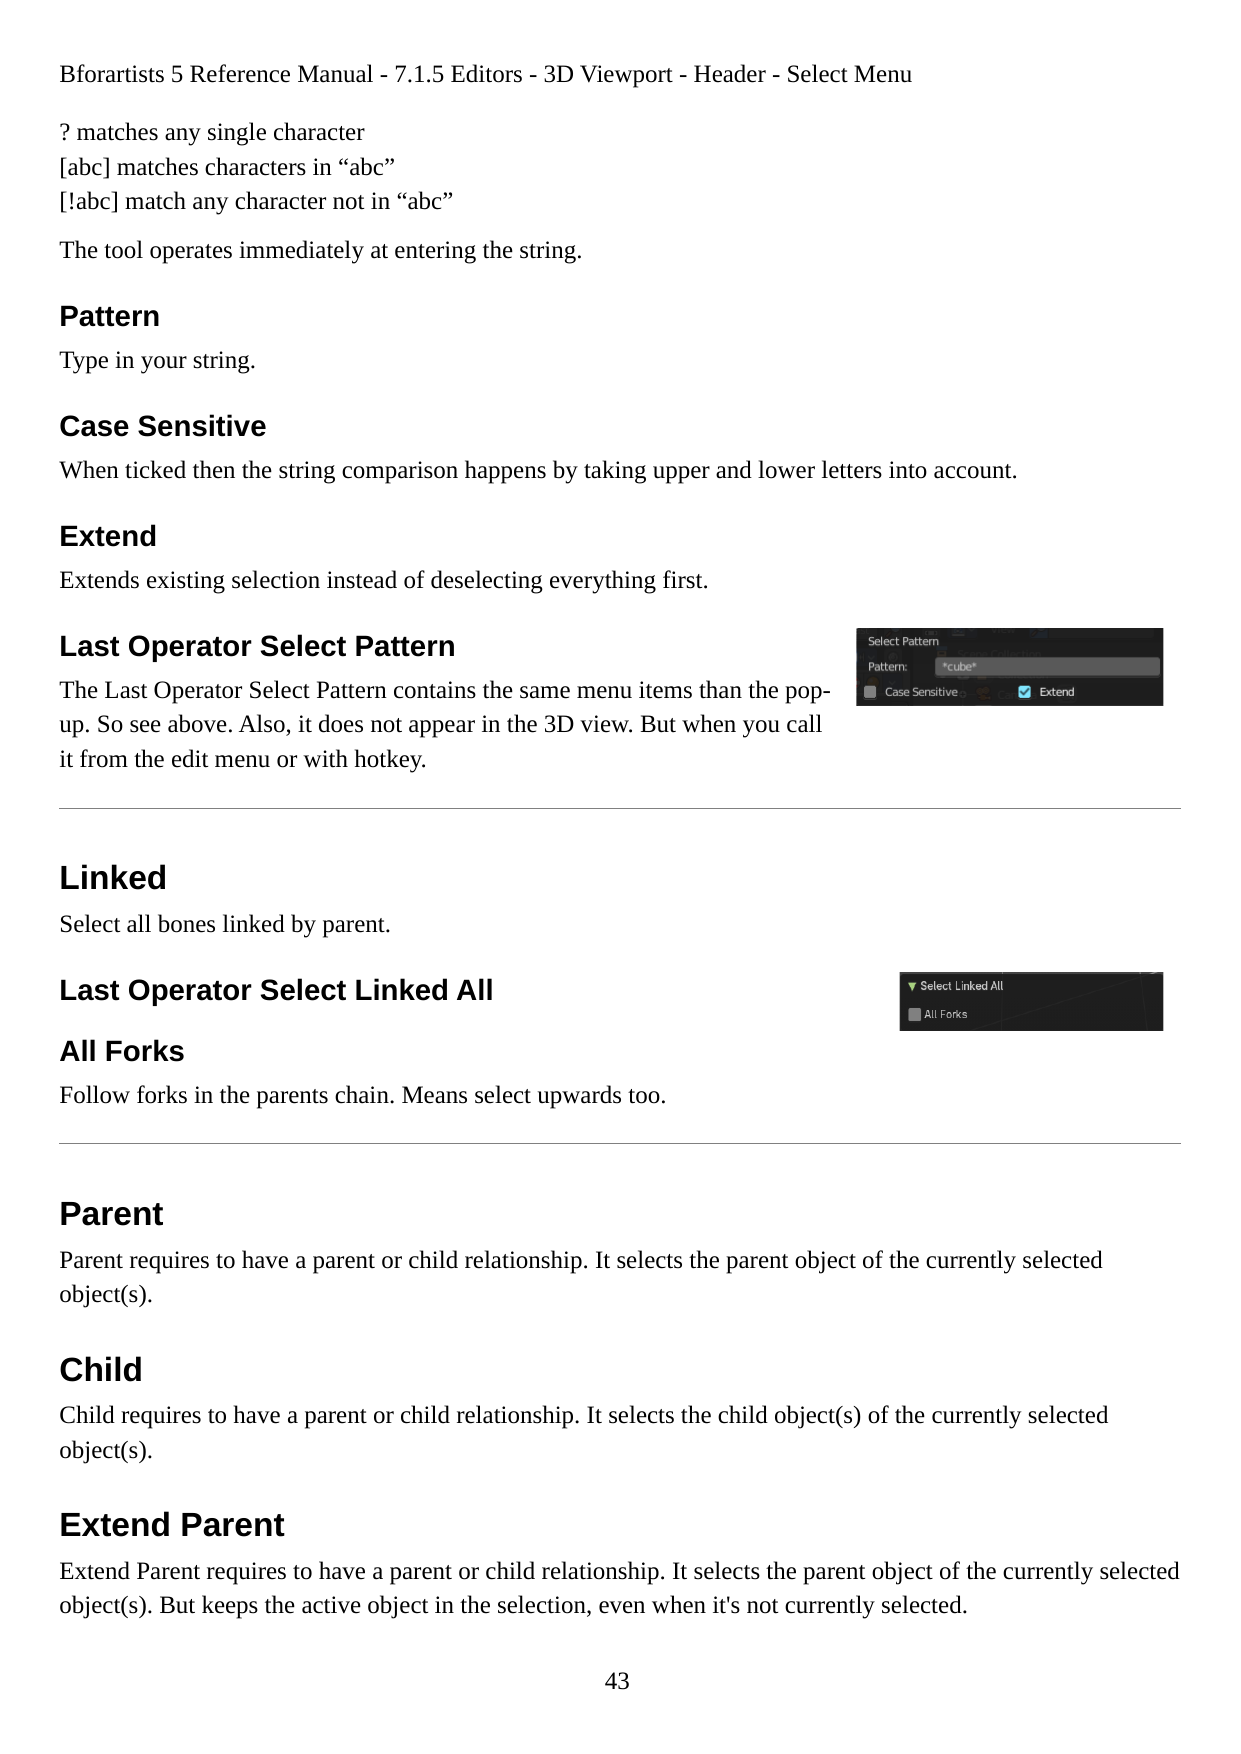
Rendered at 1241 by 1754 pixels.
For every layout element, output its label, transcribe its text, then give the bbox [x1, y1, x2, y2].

subtitle [1164, 629, 1181, 662]
text Select all bones linked by parent. [59, 909, 1181, 938]
picture [899, 972, 1164, 1031]
subtitle Linked [59, 858, 1181, 897]
text Parent requires to have a parent or child relationship. It selects the parent object of the currently selected object(s). [59, 1245, 1181, 1308]
text Child requires to have a parent or child relationship. It selects the child object(s) of the currently selected object(s). [59, 1401, 1181, 1464]
text Follow forks in the parents chain. Means select upwards too. [59, 1080, 1181, 1108]
subtitle Parent [59, 1194, 1181, 1232]
picture [856, 628, 1164, 706]
subtitle Case Sensitive [59, 409, 1181, 443]
subtitle Last Operator Select Linked All [59, 973, 899, 1006]
text ? matches any single character [abc] matches characters in “abc” [!abc] match any character not in “abc” [59, 117, 1181, 215]
text When ticked then the string comparison happens by taking upper and lower letters into account. [59, 455, 1181, 484]
subtitle Extend Parent [59, 1505, 1181, 1543]
subtitle Child [59, 1349, 1181, 1388]
subtitle All Forks [59, 1033, 1181, 1067]
text Type in your string. [59, 345, 1181, 374]
subtitle Last Operator Select Pattern [59, 629, 856, 662]
text The Last Operator Select Pattern contains the same menu items than the pop-up. So see above. Also, it does not appear in the 3D view. But when you call it from the edit menu or with hotkey. [59, 675, 1181, 773]
subtitle Extend [59, 519, 1181, 552]
subtitle Pattern [59, 299, 1181, 333]
text The tool operates immediately at entering the string. [59, 235, 1181, 264]
text Extend Parent requires to have a parent or child relationship. It selects the parent object of the currently selected object(s). But keeps the active object in the selection, even when it's not currently selected. [59, 1556, 1181, 1619]
text Extends existing selection instead of deselecting everything first. [59, 565, 1181, 594]
